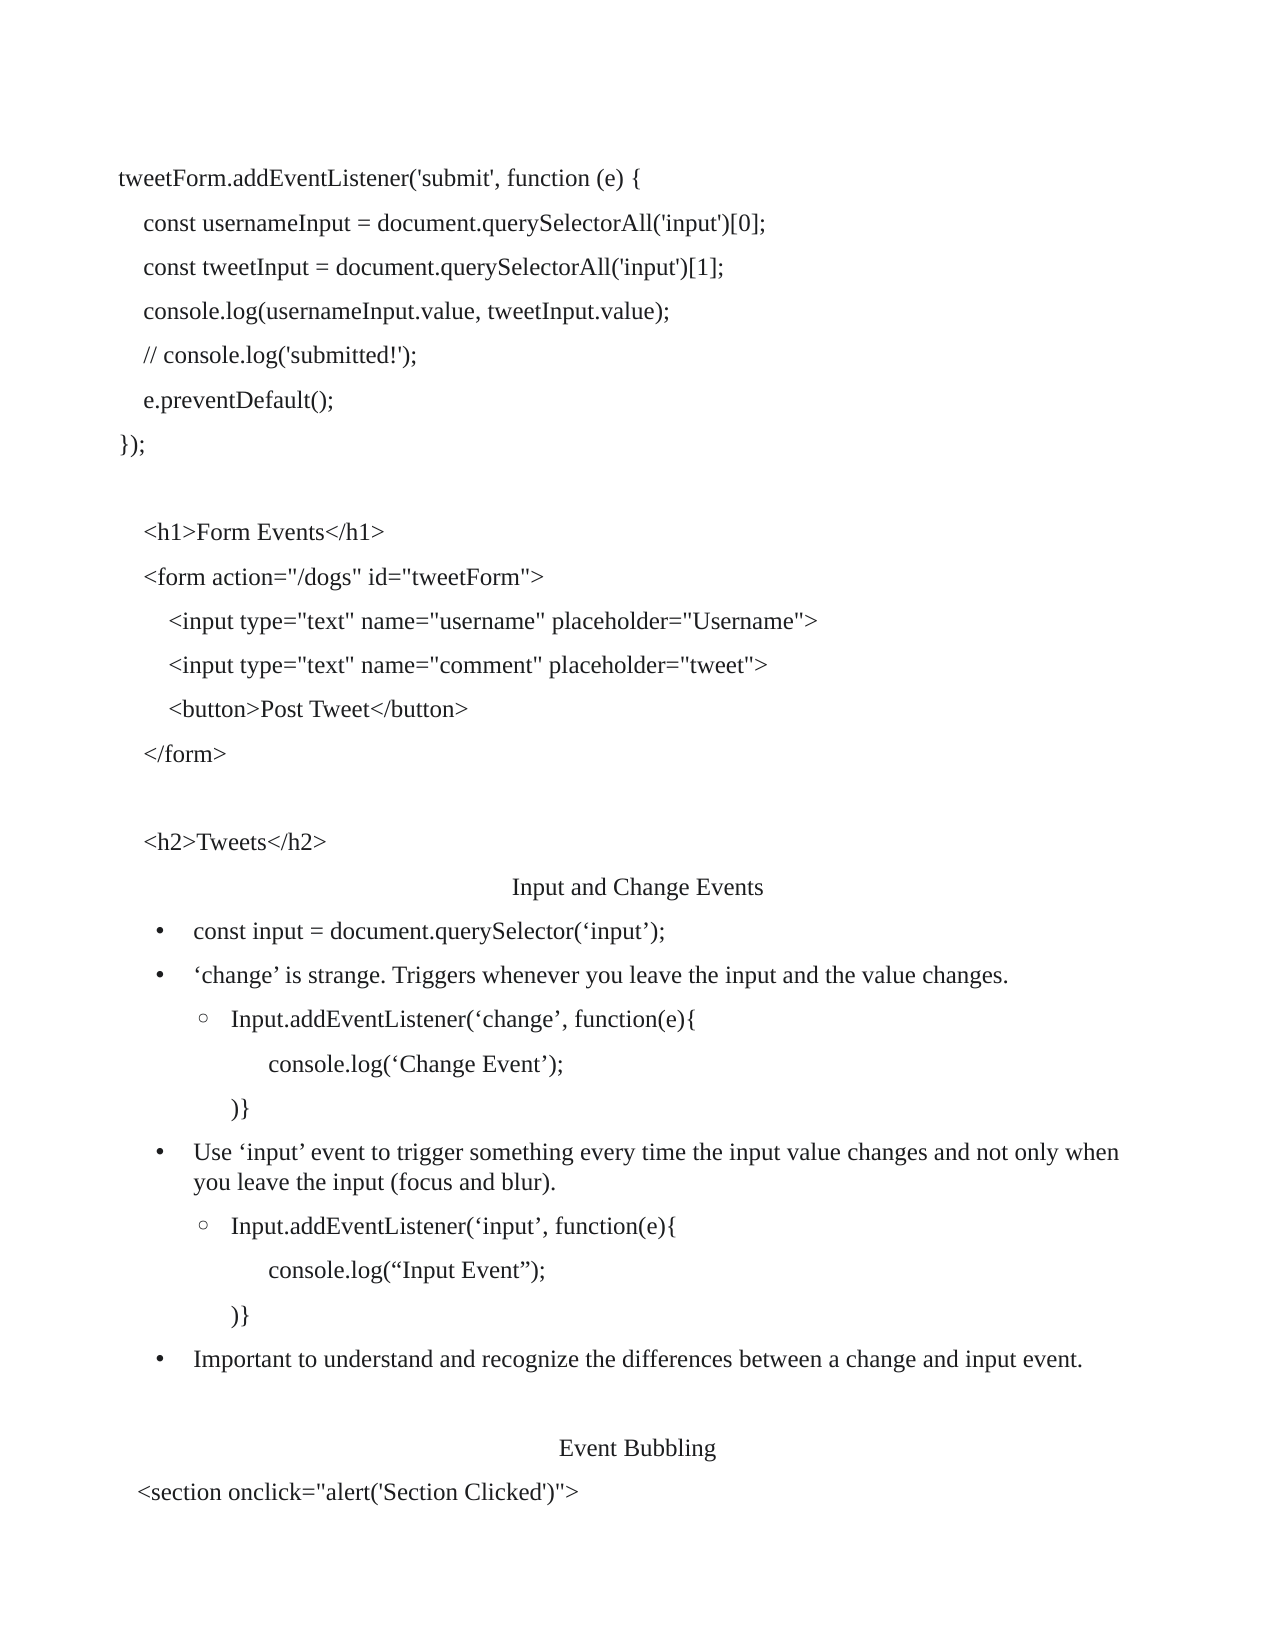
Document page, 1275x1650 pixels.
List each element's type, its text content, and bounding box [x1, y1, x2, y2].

text console.log(usernameInput.value, tweetInput.value); [118, 295, 1157, 325]
text Event Bubbling [118, 1432, 1157, 1461]
list const input = document.querySelector(‘input’); [156, 915, 1157, 945]
text <section onclick="alert('Section Clicked')"> [118, 1476, 1157, 1506]
text <h1>Form Events</h1> [118, 517, 1157, 546]
text <form action="/dogs" id="tweetForm"> [118, 561, 1157, 591]
text <h2>Tweets</h2> [118, 826, 1157, 856]
text <input type="text" name="comment" placeholder="tweet"> [118, 649, 1157, 679]
text <input type="text" name="username" placeholder="Username"> [118, 605, 1157, 635]
list console.log(“Input Event”); [231, 1254, 1157, 1284]
text }); [118, 428, 1157, 458]
list console.log(‘Change Event’); [231, 1048, 1157, 1077]
text tweetForm.addEventListener('submit', function (e) { [118, 162, 1157, 192]
text Input and Change Events [118, 871, 1157, 900]
text const usernameInput = document.querySelectorAll('input')[0]; [118, 207, 1157, 236]
list Input.addEventListener(‘input’, function(e){ [193, 1210, 1157, 1240]
list )} [193, 1092, 1157, 1122]
list Input.addEventListener(‘change’, function(e){ [193, 1003, 1157, 1033]
list ‘change’ is strange. Triggers whenever you leave the input and the value changes. [156, 959, 1157, 989]
text // console.log('submitted!'); [118, 339, 1157, 369]
list )} [193, 1299, 1157, 1328]
list Important to understand and recognize the differences between a change and input event. [156, 1343, 1157, 1373]
list Use ‘input’ event to trigger something every time the input value changes and not only when you leave the input (focus and blur). [156, 1136, 1157, 1196]
text const tweetInput = document.querySelectorAll('input')[1]; [118, 251, 1157, 281]
text <button>Post Tweet</button> [118, 694, 1157, 723]
text e.preventDefault(); [118, 384, 1157, 413]
text </form> [118, 738, 1157, 768]
